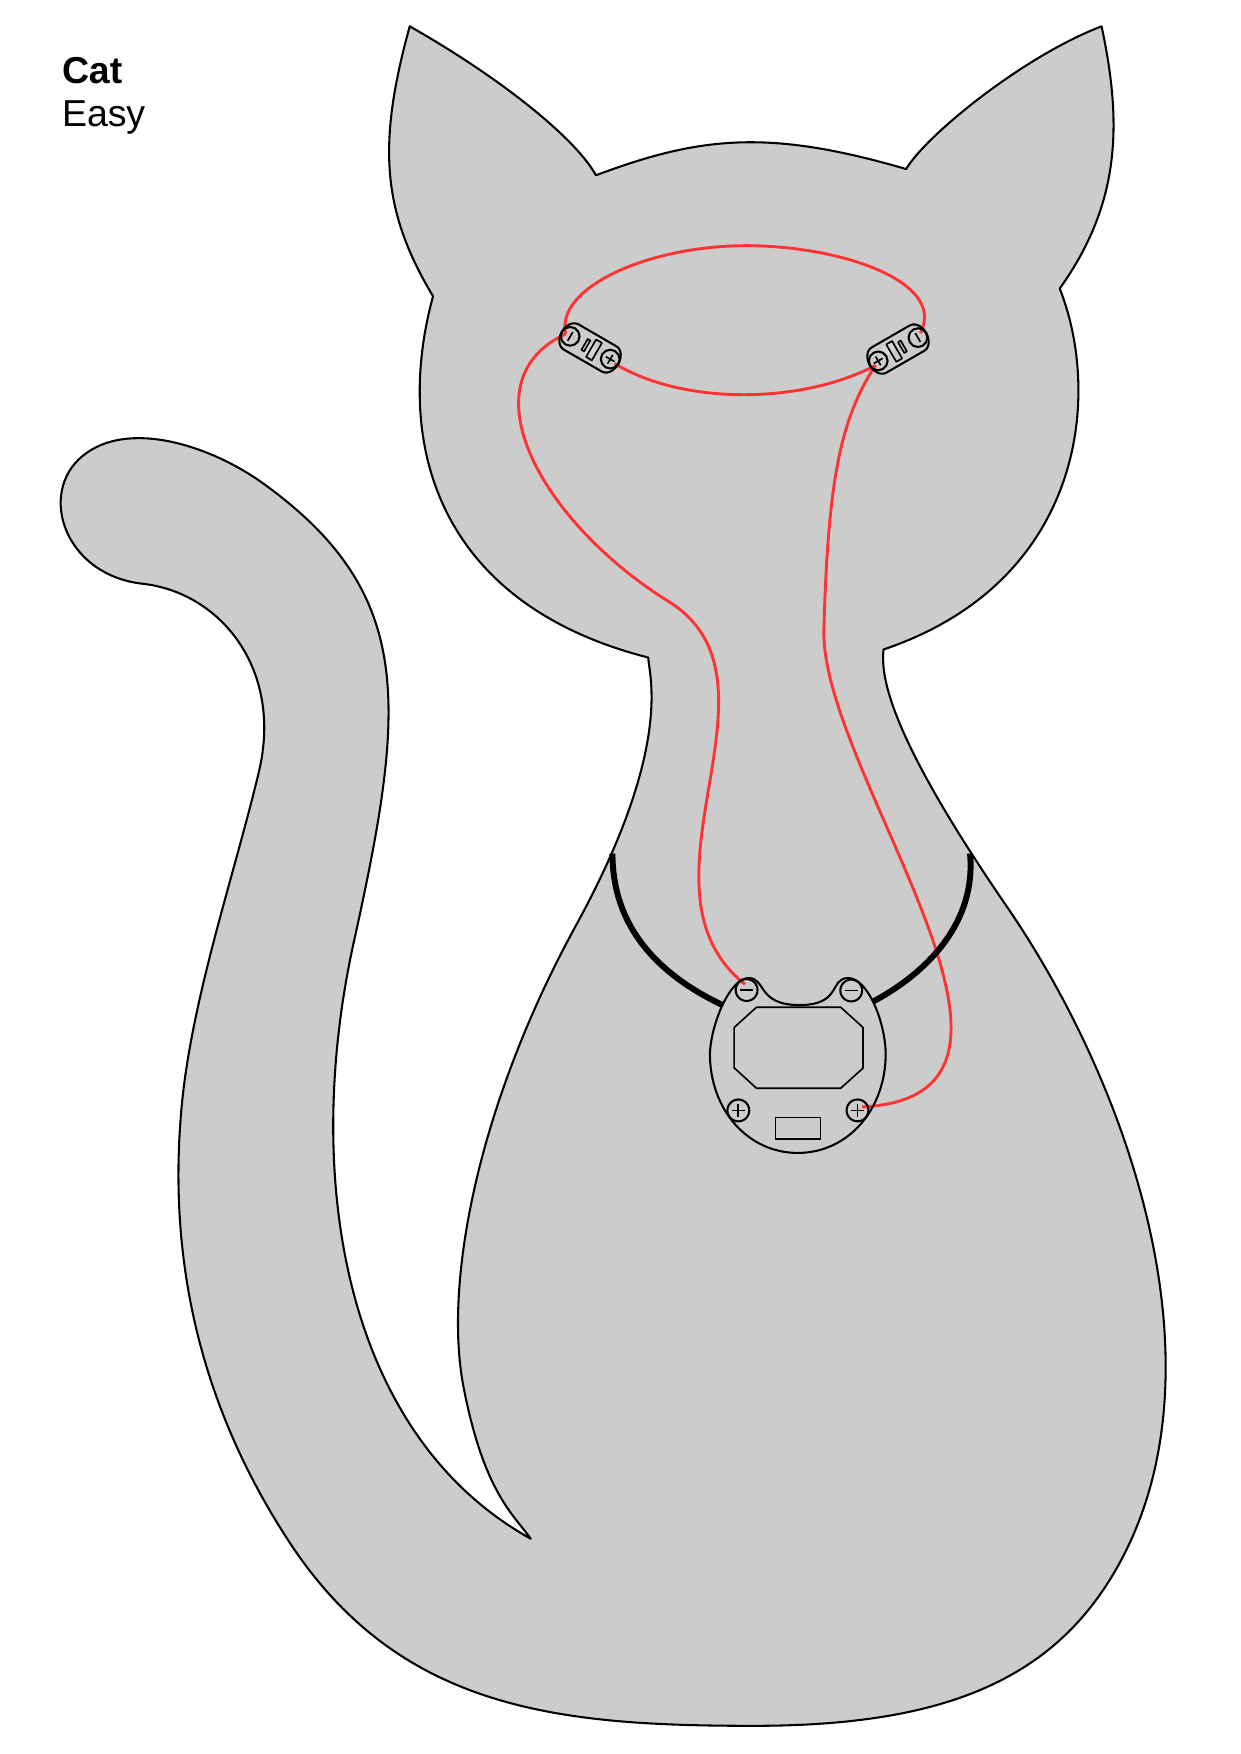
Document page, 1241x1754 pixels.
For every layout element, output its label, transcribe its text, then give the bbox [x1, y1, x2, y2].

text_box [60, 26, 1166, 1726]
text_box Cat Easy [47, 42, 331, 142]
